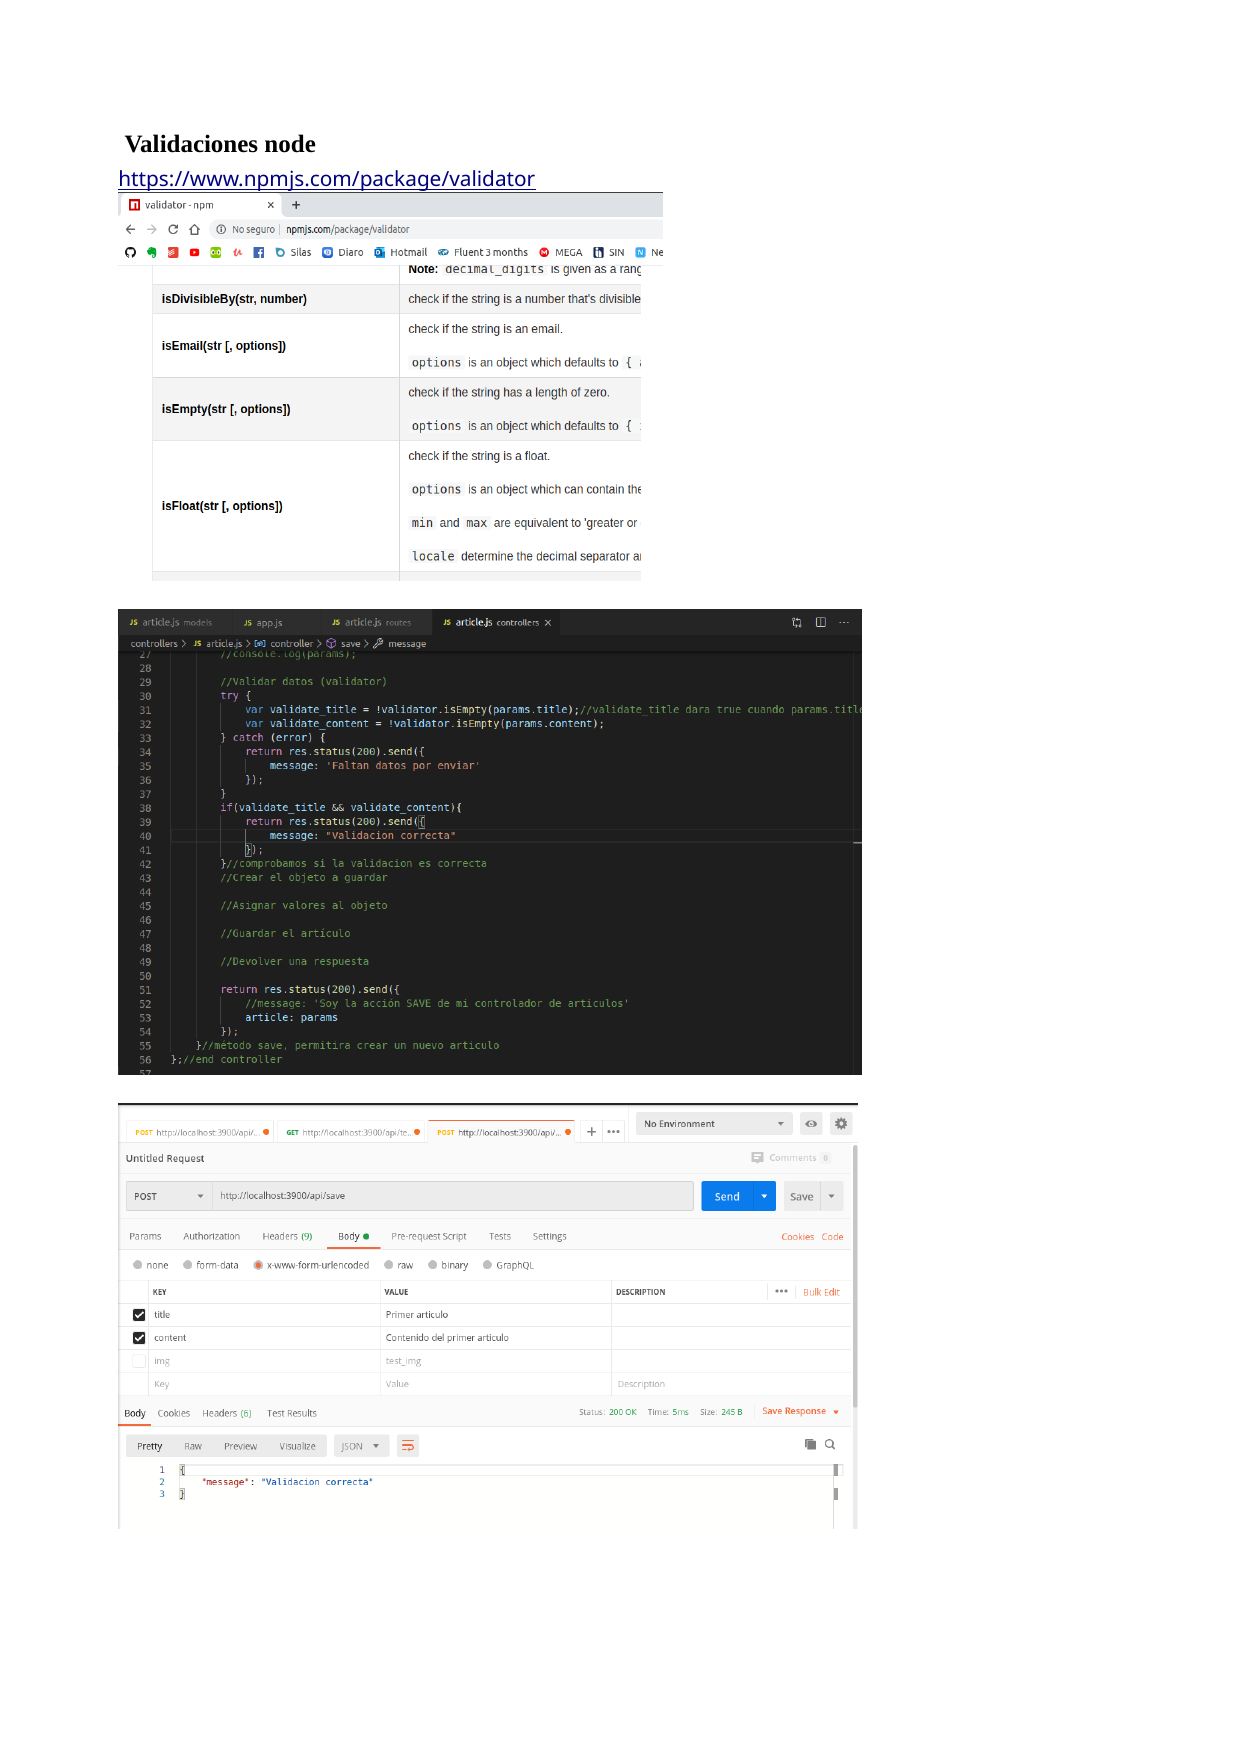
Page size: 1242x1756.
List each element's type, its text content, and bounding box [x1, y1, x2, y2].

text Validaciones node [118, 124, 1123, 164]
picture [118, 192, 663, 581]
picture [118, 1103, 858, 1529]
text https://www.npmjs.com/package/validator [118, 164, 1123, 193]
picture [118, 609, 862, 1075]
